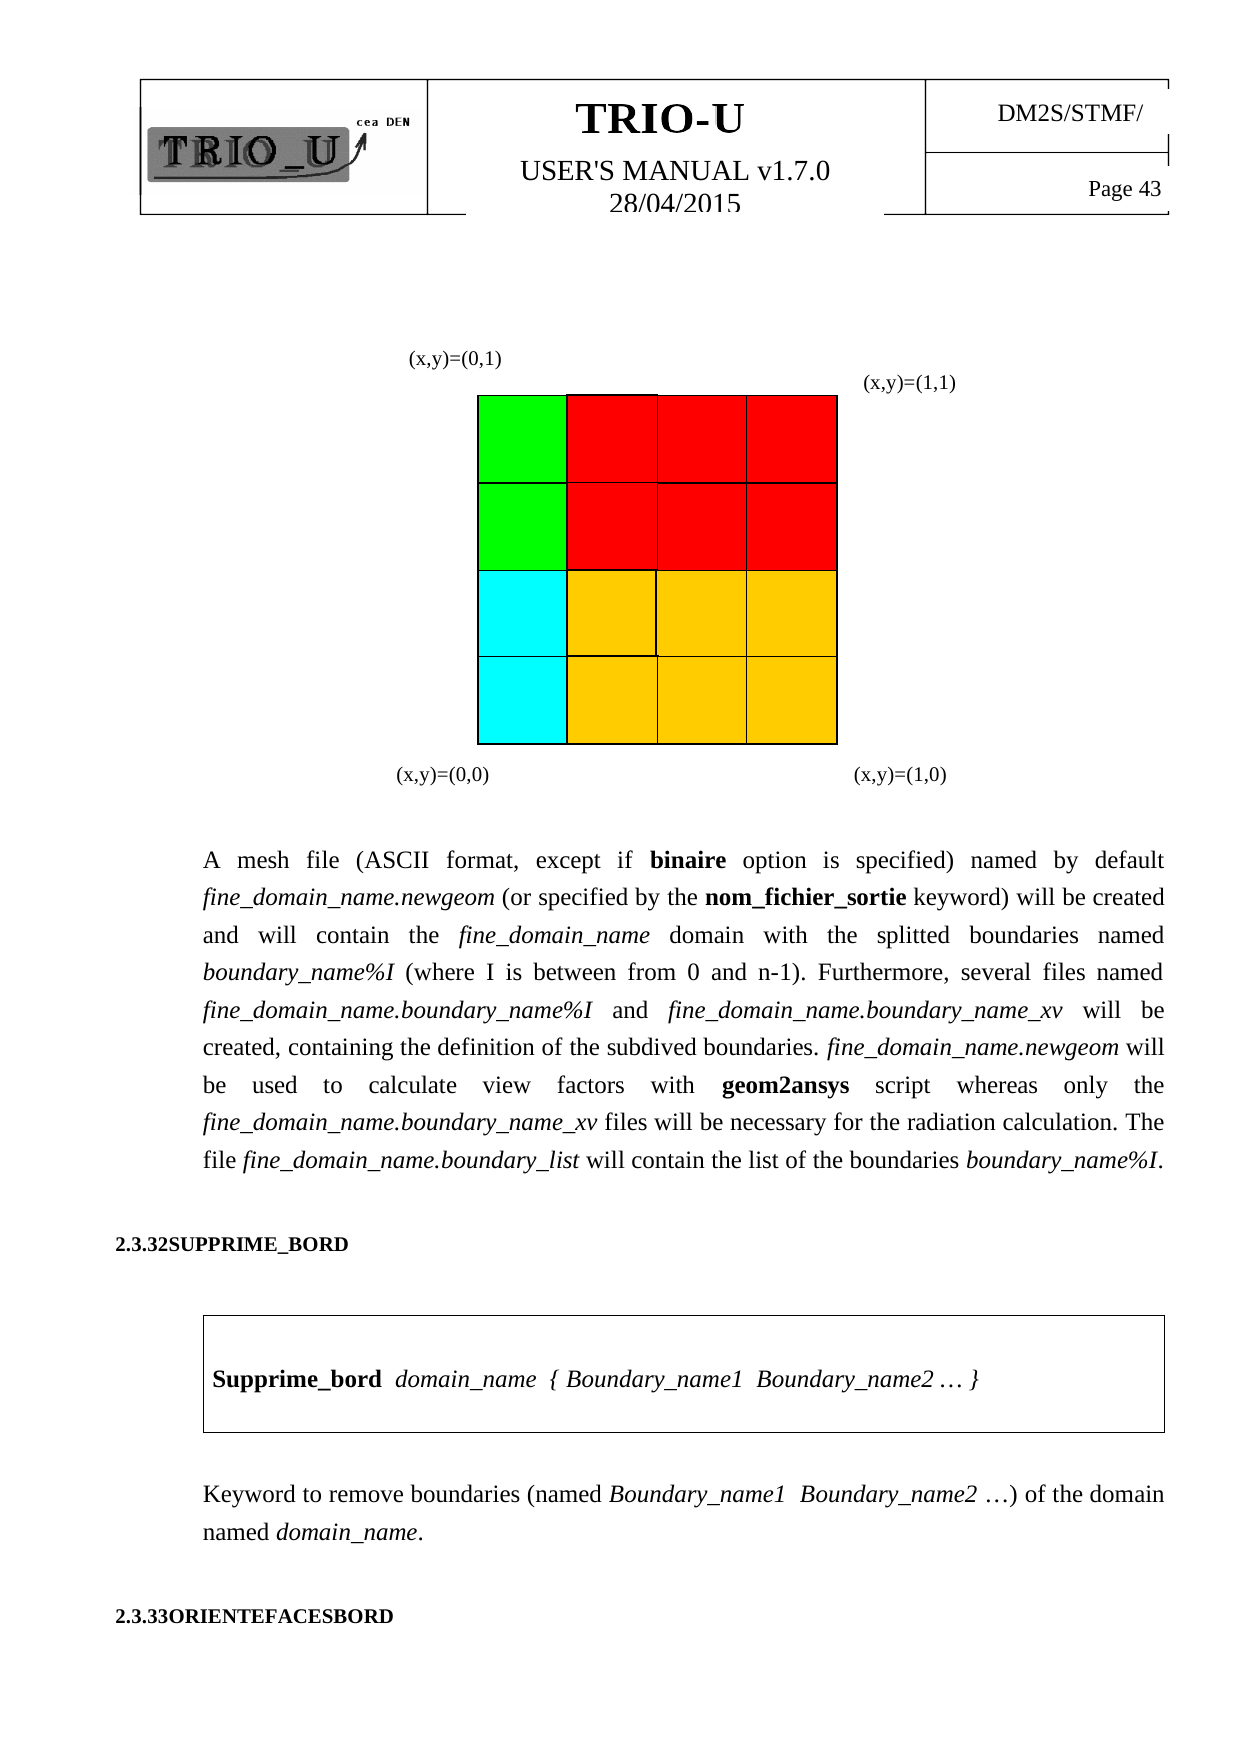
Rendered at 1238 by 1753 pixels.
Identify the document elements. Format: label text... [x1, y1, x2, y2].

subtitle SUPPRIME_BORD [115, 1232, 1164, 1256]
text A mesh file (ASCII format, except if binaire option is specified) named by default fine_domain_name.newgeom (or specified by the nom_fichier_sortie keyword) will be created and will contain the fine_domain_name domain with the splitted boundaries named boundary_name%I (where I is between from 0 and n-1). Furthermore, several files named fine_domain_name.boundary_name%I and fine_domain_name.boundary_name_xv will be created, containing the definition of the subdived boundaries. fine_domain_name.newgeom will be used to calculate view factors with geom2ansys script whereas only the fine_domain_name.boundary_name_xv files will be necessary for the radiation calculation. The file fine_domain_name.boundary_list will contain the list of the boundaries boundary_name%I. [203, 836, 1165, 1174]
text Keyword to remove boundaries (named Boundary_name1 Boundary_name2 …) of the domain named domain_name. [203, 1471, 1165, 1546]
subtitle ORIENTEFACESBORD [115, 1604, 1164, 1628]
text Supprime_bord domain_name { Boundary_name1 Boundary_name2 … } [204, 1352, 1164, 1393]
